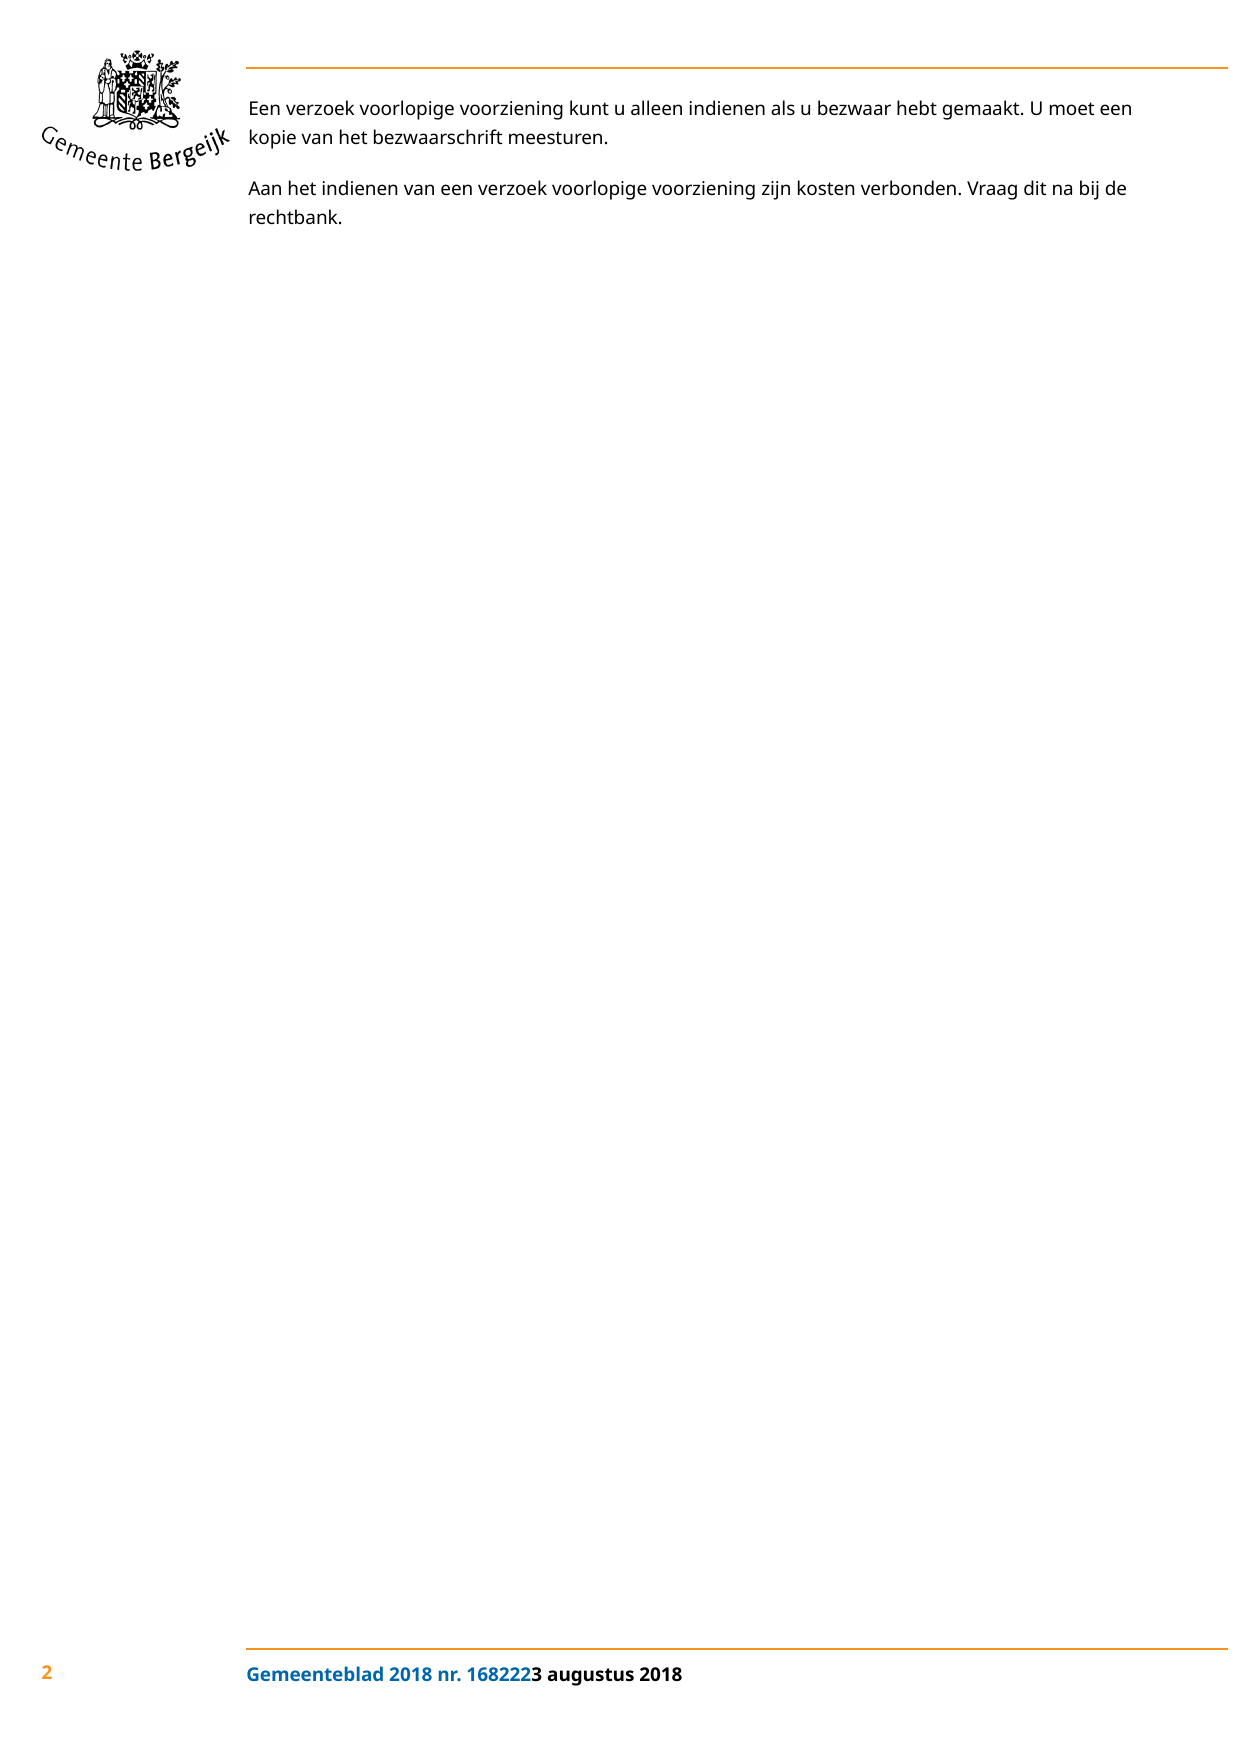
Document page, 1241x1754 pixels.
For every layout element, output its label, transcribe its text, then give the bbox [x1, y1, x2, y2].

text Aan het indienen van een verzoek voorlopige voorziening zijn kosten verbonden. Vraag dit na bij de rechtbank. [248, 175, 1152, 230]
text Een verzoek voorlopige voorziening kunt u alleen indienen als u bezwaar hebt gemaakt. U moet een kopie van het bezwaarschrift meesturen. [248, 95, 1152, 150]
picture [41, 47, 231, 172]
